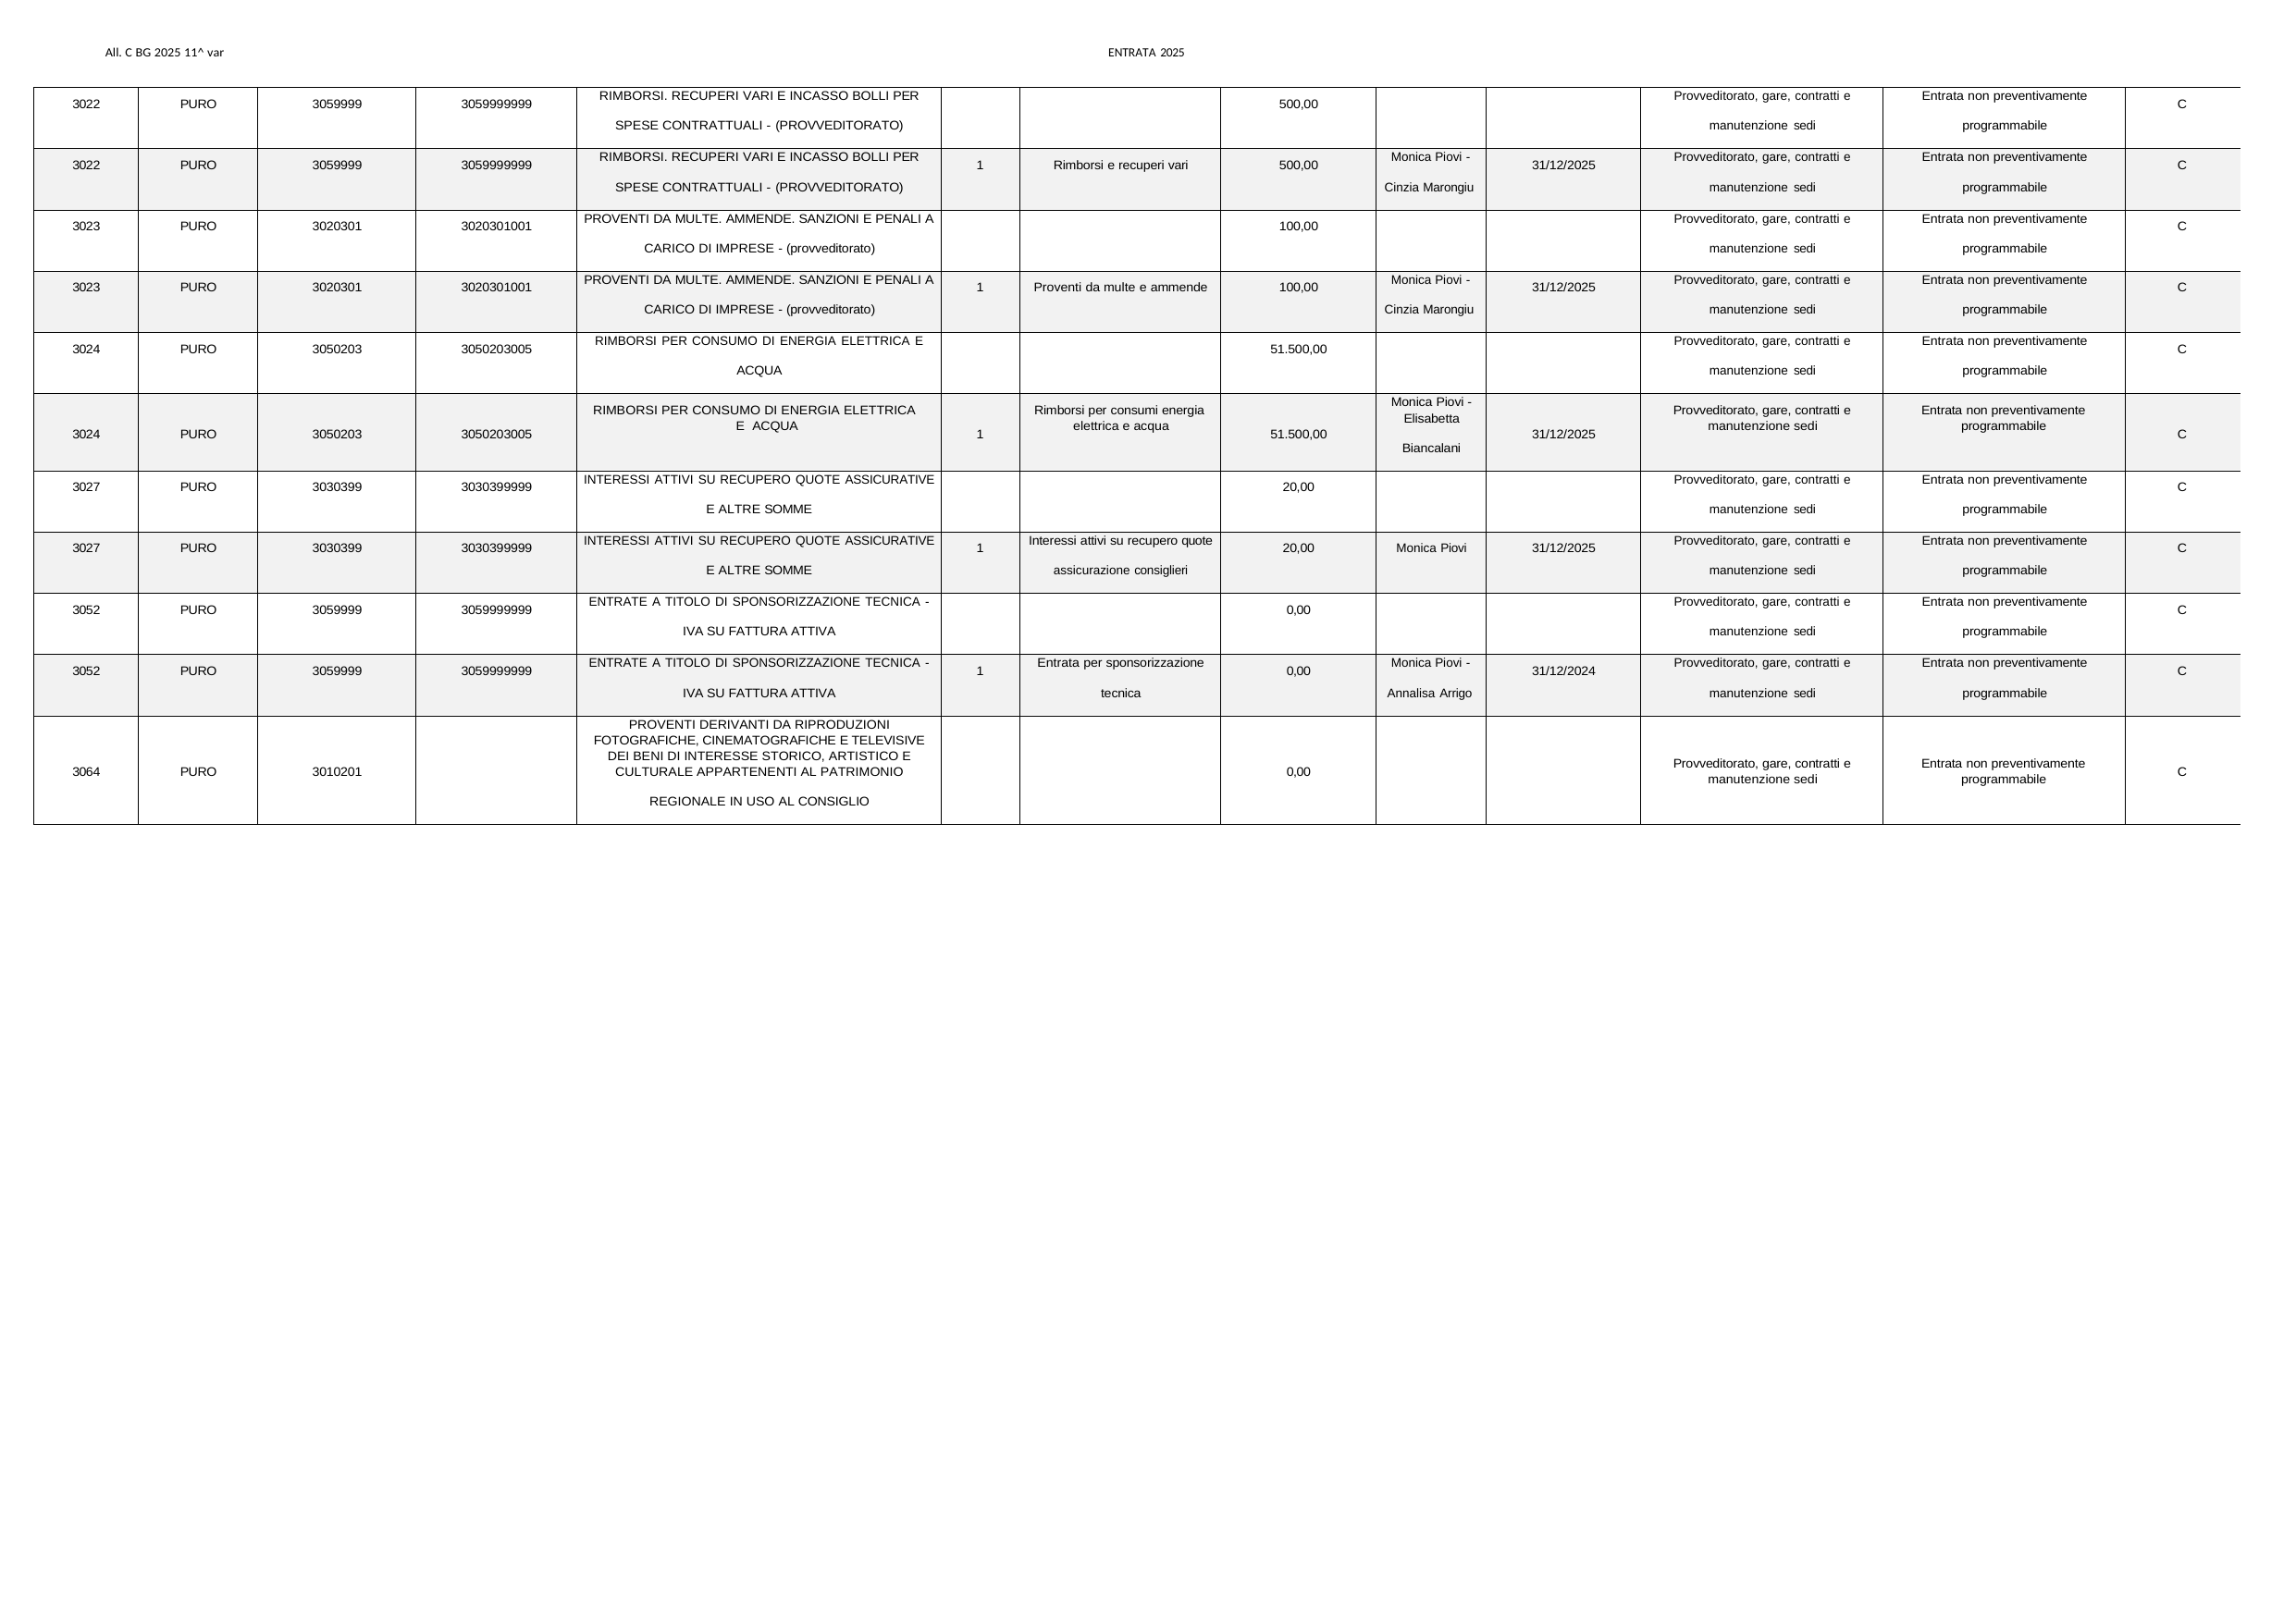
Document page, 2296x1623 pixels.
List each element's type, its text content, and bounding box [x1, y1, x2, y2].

table_cell 1 [942, 655, 1019, 715]
table_cell Interessi attivi su recupero quote assicurazione consiglieri [1020, 533, 1220, 593]
table_cell 3052 [34, 655, 138, 715]
table_cell [1376, 211, 1486, 271]
table_cell [1487, 594, 1640, 654]
table_cell C [2126, 211, 2240, 271]
table_cell PURO [139, 211, 257, 271]
table_cell Monica Piovi - Annalisa Arrigo [1376, 655, 1486, 715]
table_cell [942, 211, 1019, 271]
table_cell 3030399999 [416, 533, 576, 593]
table_cell Provveditorato, gare, contratti e manutenzione sedi [1641, 149, 1882, 210]
table_cell PURO [139, 717, 257, 824]
table_cell Provveditorato, gare, contratti e manutenzione sedi [1641, 655, 1882, 715]
table_cell 3059999999 [416, 149, 576, 210]
table_cell [1487, 211, 1640, 271]
table_cell Monica Piovi - Elisabetta Biancalani [1376, 394, 1486, 470]
table_cell 100,00 [1221, 272, 1376, 332]
table_cell Entrata per sponsorizzazione tecnica [1020, 655, 1220, 715]
table_cell Entrata non preventivamente programmabile [1883, 149, 2125, 210]
table_cell PURO [139, 394, 257, 470]
table_cell Monica Piovi - Cinzia Marongiu [1376, 272, 1486, 332]
table_cell 3030399 [258, 533, 415, 593]
table_cell 3027 [34, 472, 138, 532]
table_cell Entrata non preventivamente programmabile [1883, 533, 2125, 593]
table_cell [1020, 211, 1220, 271]
table_cell C [2126, 533, 2240, 593]
table_cell [1020, 717, 1220, 824]
table_cell 51.500,00 [1221, 333, 1376, 393]
table_cell 0,00 [1221, 655, 1376, 715]
table_cell 3030399 [258, 472, 415, 532]
table_cell Entrata non preventivamente programmabile [1883, 594, 2125, 654]
table_cell PURO [139, 655, 257, 715]
table_cell 3050203 [258, 333, 415, 393]
table_cell PROVENTI DA MULTE. AMMENDE. SANZIONI E PENALI A CARICO DI IMPRESE - (provveditorato) [577, 272, 941, 332]
table_cell [1376, 594, 1486, 654]
table_cell 3022 [34, 149, 138, 210]
table_cell 31/12/2025 [1487, 272, 1640, 332]
table_cell C [2126, 655, 2240, 715]
table_cell [1020, 88, 1220, 148]
table_cell 500,00 [1221, 88, 1376, 148]
table_cell [942, 472, 1019, 532]
table_cell Entrata non preventivamente programmabile [1883, 272, 2125, 332]
table_cell [1376, 88, 1486, 148]
table_cell 3059999 [258, 594, 415, 654]
table_cell 3059999 [258, 149, 415, 210]
table_cell 31/12/2025 [1487, 149, 1640, 210]
table_cell PURO [139, 533, 257, 593]
table_cell Entrata non preventivamente programmabile [1883, 717, 2125, 824]
table_cell Provveditorato, gare, contratti e manutenzione sedi [1641, 272, 1882, 332]
table_cell RIMBORSI PER CONSUMO DI ENERGIA ELETTRICA E ACQUA [577, 394, 941, 470]
table_cell Provveditorato, gare, contratti e manutenzione sedi [1641, 333, 1882, 393]
table_cell Entrata non preventivamente programmabile [1883, 655, 2125, 715]
table_cell 3059999 [258, 655, 415, 715]
table_cell 20,00 [1221, 472, 1376, 532]
table_cell Entrata non preventivamente programmabile [1883, 211, 2125, 271]
table_cell Provveditorato, gare, contratti e manutenzione sedi [1641, 472, 1882, 532]
table_cell INTERESSI ATTIVI SU RECUPERO QUOTE ASSICURATIVE E ALTRE SOMME [577, 472, 941, 532]
table_cell [1376, 717, 1486, 824]
table_cell 1 [942, 533, 1019, 593]
table_cell RIMBORSI PER CONSUMO DI ENERGIA ELETTRICA E ACQUA [577, 333, 941, 393]
table_cell 3059999999 [416, 655, 576, 715]
table_cell PURO [139, 88, 257, 148]
table_cell 3022 [34, 88, 138, 148]
table_cell [1487, 472, 1640, 532]
table_cell 3027 [34, 533, 138, 593]
table_cell PURO [139, 149, 257, 210]
table_cell PROVENTI DERIVANTI DA RIPRODUZIONI FOTOGRAFICHE, CINEMATOGRAFICHE E TELEVISIVE DEI BENI DI INTERESSE STORICO, ARTISTICO E CULTURALE APPARTENENTI AL PATRIMONIO REGIONALE IN USO AL CONSIGLIO [577, 717, 941, 824]
table_cell C [2126, 472, 2240, 532]
table_cell [1376, 333, 1486, 393]
table_cell 31/12/2025 [1487, 394, 1640, 470]
table_cell 3050203005 [416, 394, 576, 470]
table_cell 100,00 [1221, 211, 1376, 271]
table_cell 31/12/2025 [1487, 533, 1640, 593]
table_cell C [2126, 394, 2240, 470]
table_cell 3064 [34, 717, 138, 824]
table_cell 3024 [34, 333, 138, 393]
table_cell 3050203 [258, 394, 415, 470]
table_cell [1020, 594, 1220, 654]
table_cell [942, 717, 1019, 824]
table_cell Monica Piovi - Cinzia Marongiu [1376, 149, 1486, 210]
table_cell Monica Piovi [1376, 533, 1486, 593]
table_cell 500,00 [1221, 149, 1376, 210]
table_cell [1487, 88, 1640, 148]
table_cell [942, 88, 1019, 148]
table_cell [416, 717, 576, 824]
table_cell 3024 [34, 394, 138, 470]
table_cell ENTRATE A TITOLO DI SPONSORIZZAZIONE TECNICA - IVA SU FATTURA ATTIVA [577, 594, 941, 654]
table_cell C [2126, 88, 2240, 148]
table_cell Proventi da multe e ammende [1020, 272, 1220, 332]
table_cell 31/12/2024 [1487, 655, 1640, 715]
table_cell C [2126, 272, 2240, 332]
table_cell 3059999999 [416, 594, 576, 654]
table_cell C [2126, 717, 2240, 824]
table_cell [1020, 333, 1220, 393]
table_cell PURO [139, 333, 257, 393]
table_cell 3010201 [258, 717, 415, 824]
table_cell PURO [139, 472, 257, 532]
table_cell 0,00 [1221, 717, 1376, 824]
table_cell PURO [139, 594, 257, 654]
table_cell C [2126, 149, 2240, 210]
table_cell 3050203005 [416, 333, 576, 393]
table_cell PROVENTI DA MULTE. AMMENDE. SANZIONI E PENALI A CARICO DI IMPRESE - (provveditorato) [577, 211, 941, 271]
table_cell PURO [139, 272, 257, 332]
table_cell 3020301001 [416, 272, 576, 332]
table_cell [1487, 333, 1640, 393]
table_cell 3059999 [258, 88, 415, 148]
table_cell Provveditorato, gare, contratti e manutenzione sedi [1641, 717, 1882, 824]
table_cell [1487, 717, 1640, 824]
table_cell ENTRATE A TITOLO DI SPONSORIZZAZIONE TECNICA - IVA SU FATTURA ATTIVA [577, 655, 941, 715]
table_cell Entrata non preventivamente programmabile [1883, 88, 2125, 148]
table_cell 51.500,00 [1221, 394, 1376, 470]
table_cell RIMBORSI. RECUPERI VARI E INCASSO BOLLI PER SPESE CONTRATTUALI - (PROVVEDITORATO) [577, 88, 941, 148]
table_cell 3059999999 [416, 88, 576, 148]
table_cell 3020301001 [416, 211, 576, 271]
table_cell 1 [942, 272, 1019, 332]
table_cell [1020, 472, 1220, 532]
table_cell 3030399999 [416, 472, 576, 532]
table_cell 20,00 [1221, 533, 1376, 593]
table_cell 3020301 [258, 272, 415, 332]
table_cell C [2126, 333, 2240, 393]
table_cell Provveditorato, gare, contratti e manutenzione sedi [1641, 594, 1882, 654]
table_cell 1 [942, 394, 1019, 470]
table_cell Provveditorato, gare, contratti e manutenzione sedi [1641, 533, 1882, 593]
table_cell Provveditorato, gare, contratti e manutenzione sedi [1641, 394, 1882, 470]
table_cell 3052 [34, 594, 138, 654]
table_cell 3023 [34, 211, 138, 271]
table_cell Rimborsi per consumi energia elettrica e acqua [1020, 394, 1220, 470]
table_cell Rimborsi e recuperi vari [1020, 149, 1220, 210]
table_cell RIMBORSI. RECUPERI VARI E INCASSO BOLLI PER SPESE CONTRATTUALI - (PROVVEDITORATO) [577, 149, 941, 210]
table_cell Provveditorato, gare, contratti e manutenzione sedi [1641, 88, 1882, 148]
table_cell 3020301 [258, 211, 415, 271]
table_cell C [2126, 594, 2240, 654]
table_cell Entrata non preventivamente programmabile [1883, 472, 2125, 532]
table_cell [942, 333, 1019, 393]
table_cell Entrata non preventivamente programmabile [1883, 333, 2125, 393]
table_cell [1376, 472, 1486, 532]
table_cell 0,00 [1221, 594, 1376, 654]
table_cell 3023 [34, 272, 138, 332]
table_cell INTERESSI ATTIVI SU RECUPERO QUOTE ASSICURATIVE E ALTRE SOMME [577, 533, 941, 593]
table_cell 1 [942, 149, 1019, 210]
table_cell [942, 594, 1019, 654]
table_cell Provveditorato, gare, contratti e manutenzione sedi [1641, 211, 1882, 271]
table_cell Entrata non preventivamente programmabile [1883, 394, 2125, 470]
